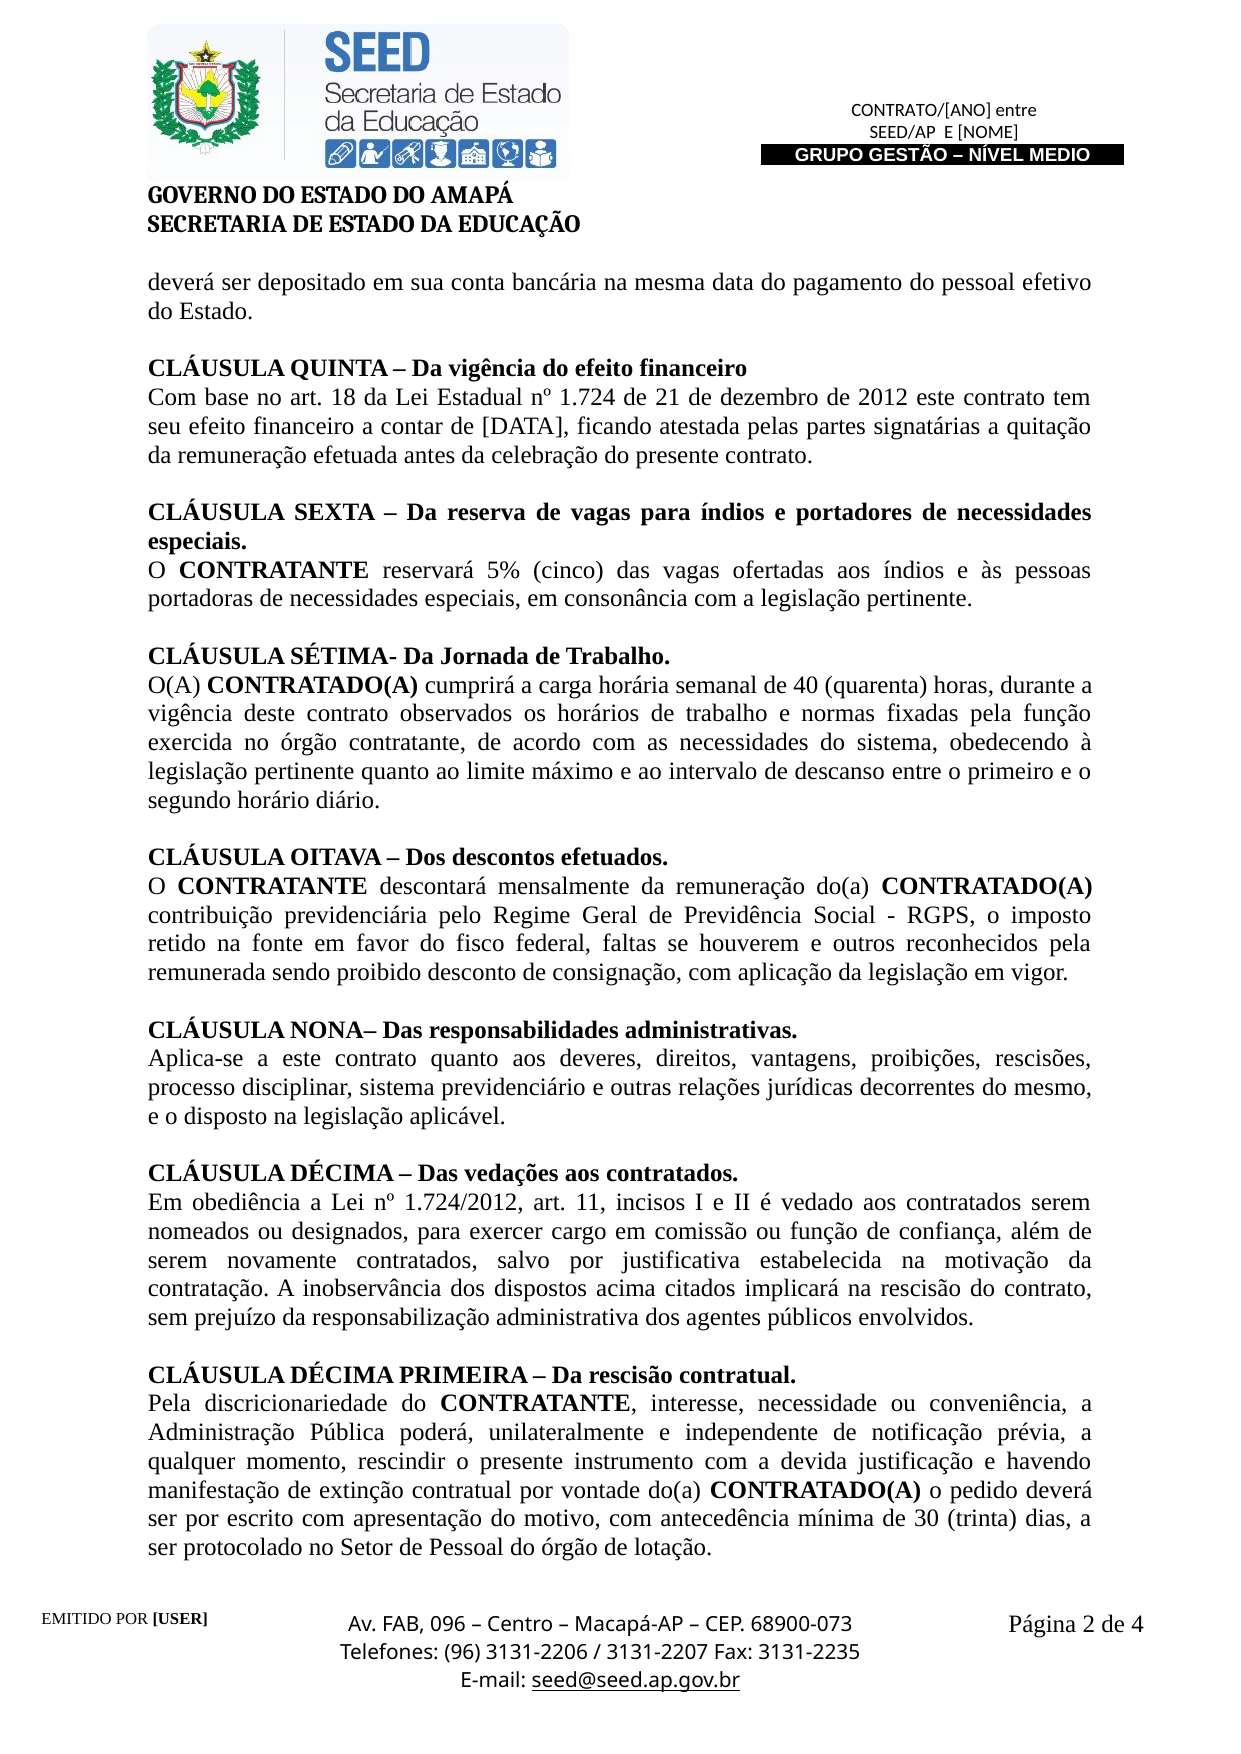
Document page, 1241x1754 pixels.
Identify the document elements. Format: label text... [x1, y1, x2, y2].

text O CONTRATANTE reservará 5% (cinco) das vagas ofertadas aos índios e às pessoas portadoras de necessidades especiais, em consonância com a legislação pertinente. [148, 555, 1093, 612]
text deverá ser depositado em sua conta bancária na mesma data do pagamento do pessoal efetivo do Estado. [148, 267, 1093, 325]
text CLÁUSULA NONA– Das responsabilidades administrativas. [148, 1015, 1093, 1043]
text O(A) CONTRATADO(A) cumprirá a carga horária semanal de 40 (quarenta) horas, durante a vigência deste contrato observados os horários de trabalho e normas fixadas pela função exercida no órgão contratante, de acordo com as necessidades do sistema, obedecendo à legislação pertinente quanto ao limite máximo e ao intervalo de descanso entre o primeiro e o segundo horário diário. [148, 670, 1093, 813]
text CLÁUSULA QUINTA – Da vigência do efeito financeiro [148, 353, 1093, 382]
text CLÁUSULA SEXTA – Da reserva de vagas para índios e portadores de necessidades especiais. [148, 497, 1093, 555]
text Pela discricionariedade do CONTRATANTE, interesse, necessidade ou conveniência, a Administração Pública poderá, unilateralmente e independente de notificação prévia, a qualquer momento, rescindir o presente instrumento com a devida justificação e havendo manifestação de extinção contratual por vontade do(a) CONTRATADO(A) o pedido deverá ser por escrito com apresentação do motivo, com antecedência mínima de 30 (trinta) dias, a ser protocolado no Setor de Pessoal do órgão de lotação. [148, 1388, 1093, 1561]
text CLÁUSULA DÉCIMA – Das vedações aos contratados. [148, 1158, 1093, 1187]
text Aplica-se a este contrato quanto aos deveres, direitos, vantagens, proibições, rescisões, processo disciplinar, sistema previdenciário e outras relações jurídicas decorrentes do mesmo, e o disposto na legislação aplicável. [148, 1043, 1093, 1130]
text CLÁUSULA OITAVA – Dos descontos efetuados. [148, 842, 1093, 871]
text Em obediência a Lei nº 1.724/2012, art. 11, incisos I e II é vedado aos contratados serem nomeados ou designados, para exercer cargo em comissão ou função de confiança, além de serem novamente contratados, salvo por justificativa estabelecida na motivação da contratação. A inobservância dos dispostos acima citados implicará na rescisão do contrato, sem prejuízo da responsabilização administrativa dos agentes públicos envolvidos. [148, 1187, 1093, 1331]
text Com base no art. 18 da Lei Estadual nº 1.724 de 21 de dezembro de 2012 este contrato tem seu efeito financeiro a contar de [DATA], ficando atestada pelas partes signatárias a quitação da remuneração efetuada antes da celebração do presente contrato. [148, 382, 1093, 468]
text O CONTRATANTE descontará mensalmente da remuneração do(a) CONTRATADO(A) contribuição previdenciária pelo Regime Geral de Previdência Social - RGPS, o imposto retido na fonte em favor do fisco federal, faltas se houverem e outros reconhecidos pela remunerada sendo proibido desconto de consignação, com aplicação da legislação em vigor. [148, 871, 1093, 986]
text CLÁUSULA SÉTIMA- Da Jornada de Trabalho. [148, 641, 1093, 670]
text CLÁUSULA DÉCIMA PRIMEIRA – Da rescisão contratual. [148, 1360, 1093, 1388]
